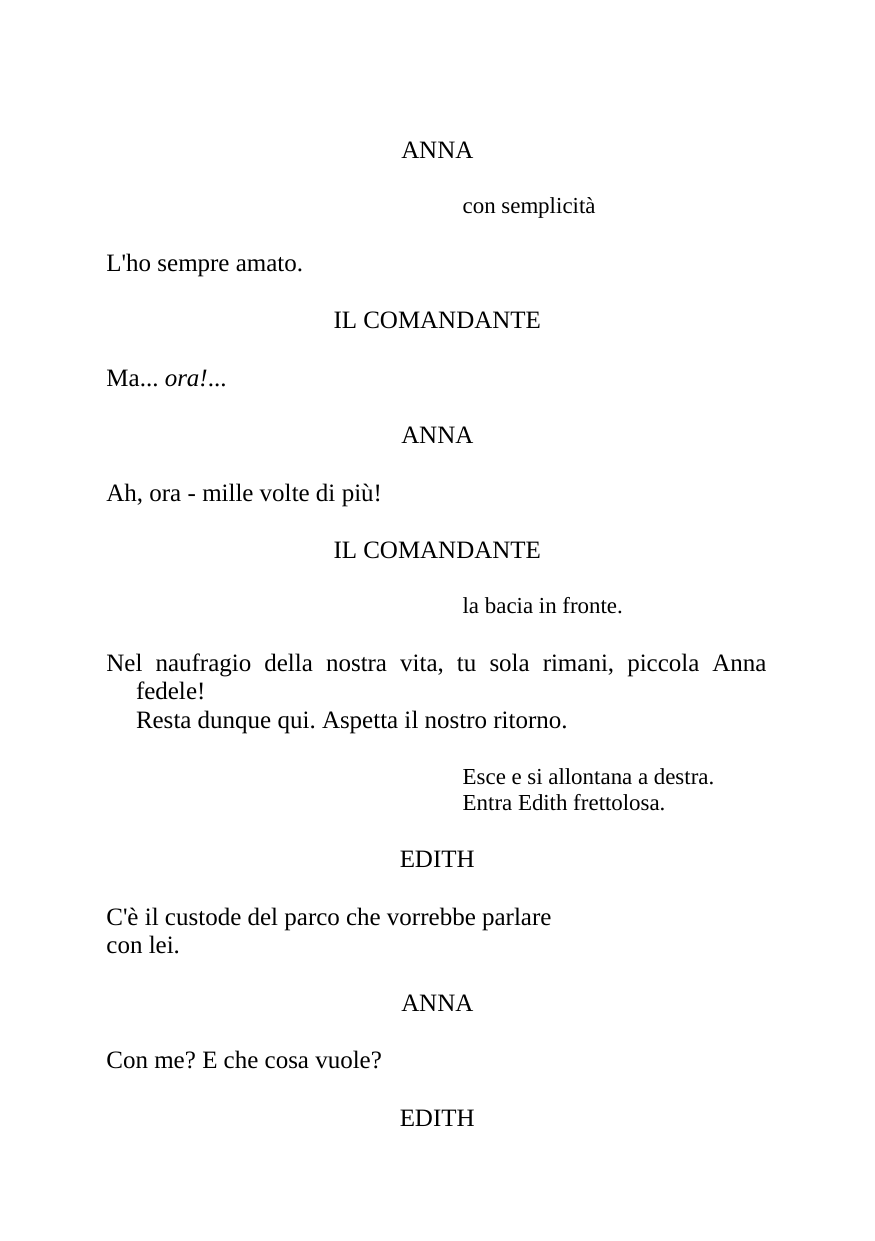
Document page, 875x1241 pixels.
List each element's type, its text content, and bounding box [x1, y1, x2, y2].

text ANNA [106, 988, 768, 1017]
text ANNA [106, 135, 768, 164]
text IL COMANDANTE [106, 305, 768, 334]
text ANNA [106, 420, 768, 449]
text Ah, ora - mille volte di più! [106, 478, 768, 506]
text C'è il custode del parco che vorrebbe parlare [106, 902, 768, 930]
text con semplicità [462, 192, 768, 219]
text Esce e si allontana a destra. [462, 763, 768, 789]
text EDITH [106, 1103, 768, 1132]
text L'ho sempre amato. [106, 248, 768, 276]
text la bacia in fronte. [462, 593, 768, 619]
text Resta dunque qui. Aspetta il nostro ritorno. [136, 705, 768, 734]
text EDITH [106, 844, 768, 873]
text IL COMANDANTE [106, 535, 768, 564]
text con lei. [106, 930, 768, 959]
text Con me? E che cosa vuole? [106, 1045, 768, 1074]
text Ma... ora!... [106, 363, 768, 391]
text Entra Edith frettolosa. [462, 789, 768, 815]
text Nel naufragio della nostra vita, tu sola rimani, piccola Anna fedele! [106, 648, 768, 705]
